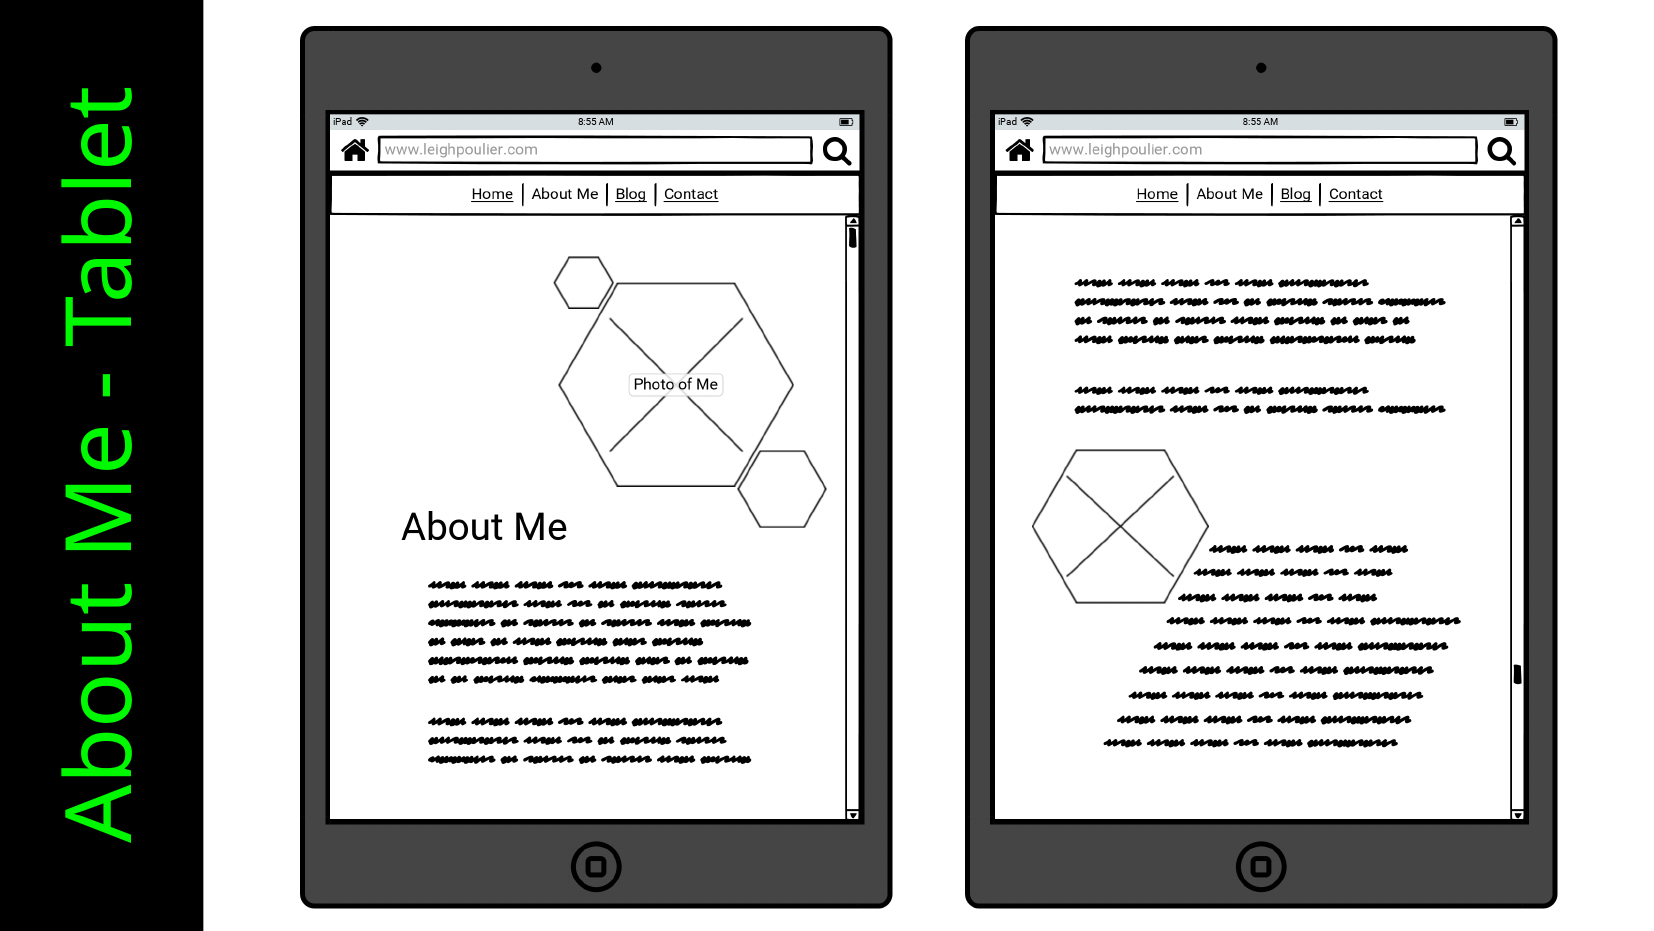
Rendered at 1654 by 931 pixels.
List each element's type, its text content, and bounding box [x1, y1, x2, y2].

picture [298, 23, 1559, 910]
title About Me - Tablet [0, 0, 204, 931]
